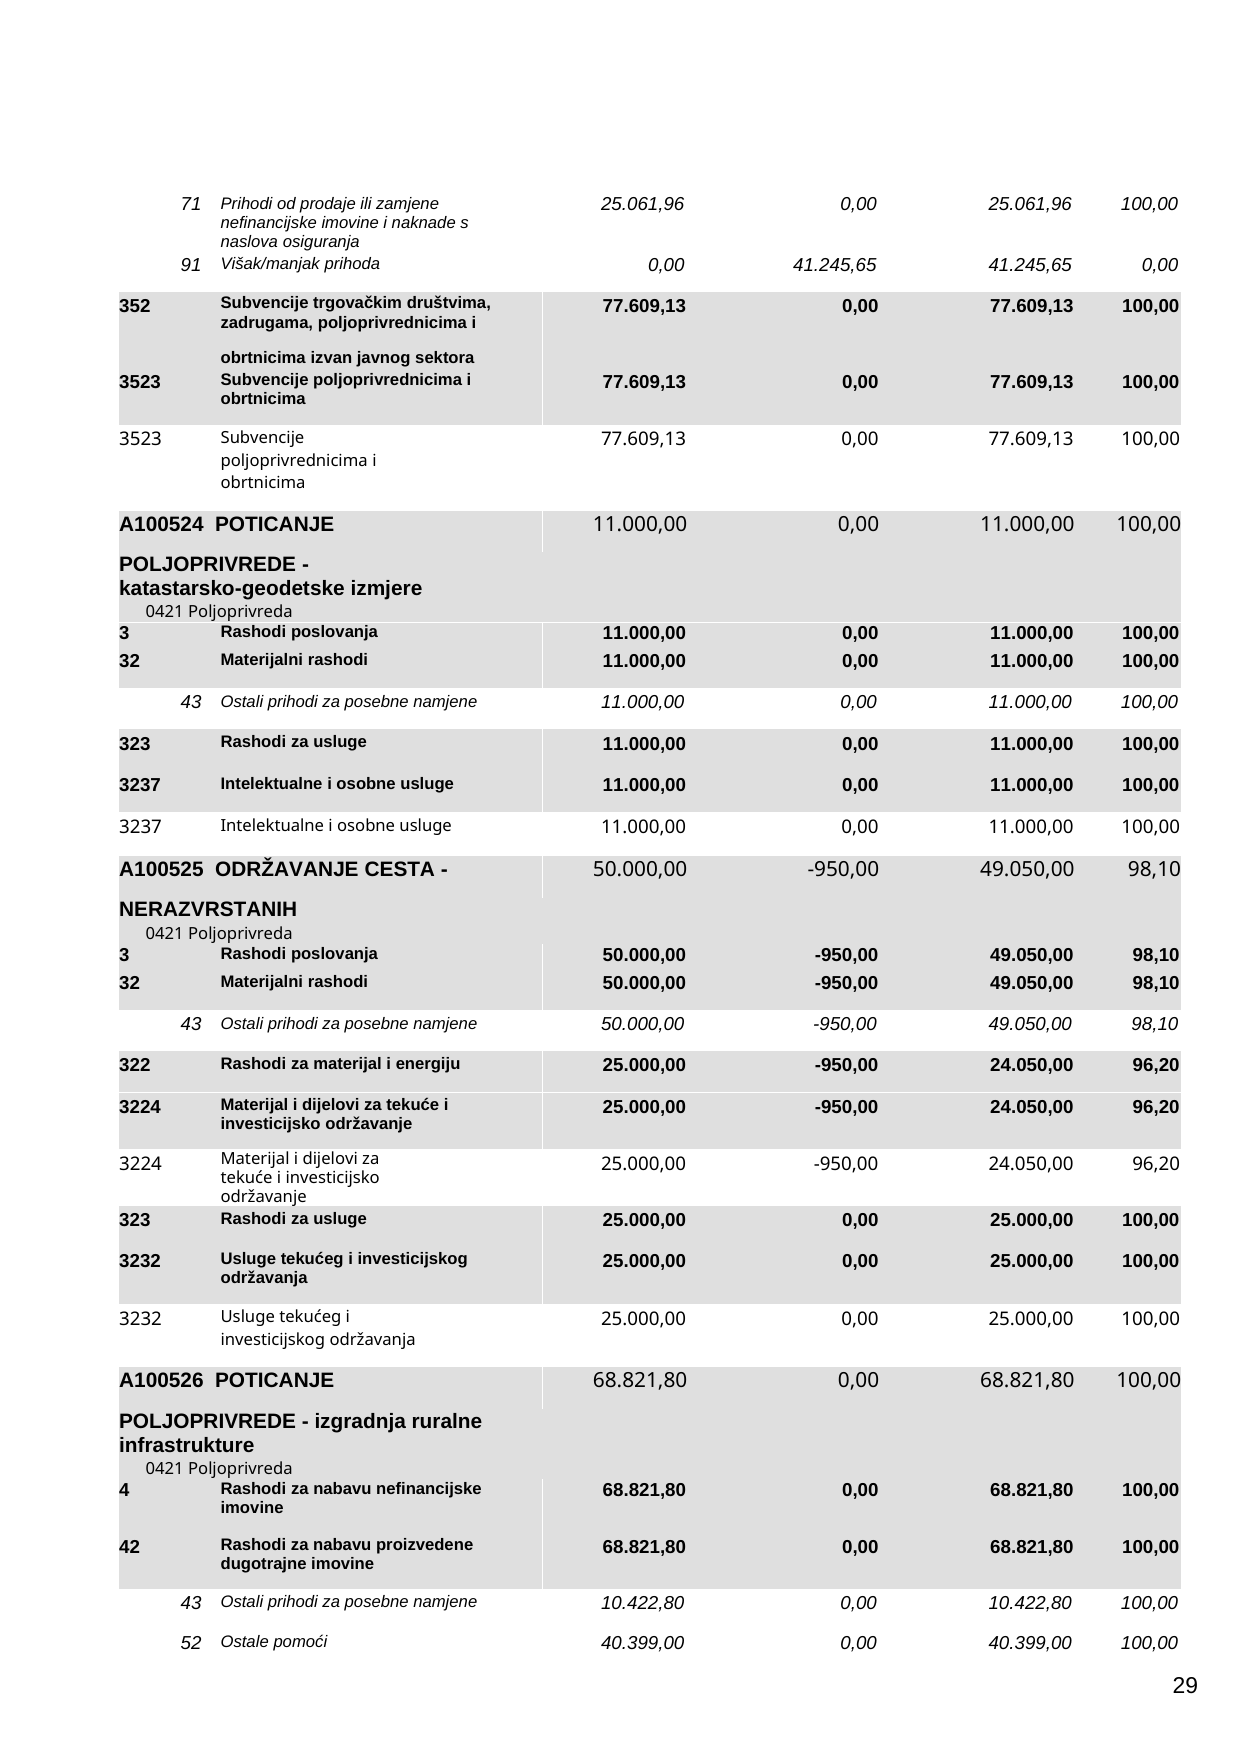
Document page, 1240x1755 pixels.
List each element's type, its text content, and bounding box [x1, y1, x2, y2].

table_header 71 [171, 194, 209, 252]
table_cell -950,00 [741, 1093, 930, 1149]
table_cell POLJOPRIVREDE - katastarsko-geodetske izmjere 0421 Poljoprivreda [119, 552, 1181, 622]
table_cell 11.000,00 [930, 729, 1096, 771]
table_cell 91 [171, 253, 209, 292]
table_cell obrtnicima izvan javnog sektora [209, 348, 542, 369]
table_cell 25.000,00 [543, 1051, 741, 1092]
table_cell 11.000,00 [930, 771, 1096, 812]
table_cell 100,00 [1096, 511, 1181, 552]
table_cell 0,00 [543, 253, 741, 292]
table_cell 0,00 [741, 623, 930, 647]
table_cell 322 [119, 1051, 171, 1092]
table_cell Rashodi za usluge [209, 729, 542, 771]
table_cell 0,00 [741, 1247, 930, 1304]
table_cell Rashodi za nabavu proizvedene dugotrajne imovine [209, 1534, 542, 1589]
table_cell [119, 1590, 171, 1630]
table_cell [119, 1630, 171, 1670]
table_cell 98,10 [1096, 856, 1181, 898]
table_cell 100,00 [1096, 1479, 1181, 1534]
table_cell 100,00 [1096, 292, 1181, 348]
table_cell [171, 1534, 209, 1589]
table_cell [171, 969, 209, 1010]
table_cell Rashodi za materijal i energiju [209, 1051, 542, 1092]
table_cell -950,00 [741, 856, 930, 898]
table_cell 323 [119, 1206, 171, 1247]
table_cell -950,00 [741, 1010, 930, 1051]
table_cell 49.050,00 [930, 969, 1096, 1010]
table_cell 11.000,00 [543, 623, 741, 647]
table_cell 32 [119, 647, 171, 688]
table_cell 25.000,00 [930, 1304, 1096, 1367]
table_cell 100,00 [1096, 771, 1181, 812]
table_cell 52 [171, 1630, 209, 1670]
table_cell Intelektualne i osobne usluge [209, 771, 542, 812]
table_cell 68.821,80 [930, 1367, 1096, 1409]
table_cell [171, 623, 209, 647]
table_cell 25.000,00 [543, 1247, 741, 1304]
table_cell 3232 [119, 1247, 171, 1304]
table_cell Ostali prihodi za posebne namjene [209, 688, 542, 729]
table_cell 0,00 [741, 1590, 930, 1630]
table_cell [171, 729, 209, 771]
table_cell 50.000,00 [543, 856, 741, 898]
table_cell -950,00 [741, 969, 930, 1010]
table_header 100,00 [1096, 194, 1181, 252]
table_cell [171, 771, 209, 812]
table_cell Materijal i dijelovi za tekuće i investicijsko održavanje [209, 1150, 542, 1206]
table_cell 11.000,00 [543, 511, 741, 552]
table_cell 100,00 [1096, 623, 1181, 647]
table_cell 50.000,00 [543, 1010, 741, 1051]
table_cell [119, 688, 171, 729]
table_cell 49.050,00 [930, 1010, 1096, 1051]
table_cell 0,00 [741, 729, 930, 771]
table_cell [171, 1093, 209, 1149]
table_cell Rashodi za usluge [209, 1206, 542, 1247]
table_cell 49.050,00 [930, 944, 1096, 969]
table_cell 323 [119, 729, 171, 771]
table_cell 11.000,00 [930, 623, 1096, 647]
table_cell 77.609,13 [930, 292, 1096, 348]
table_cell POTICANJE [209, 511, 542, 552]
table_cell [171, 425, 209, 511]
table_cell [171, 369, 209, 425]
table_cell 100,00 [1096, 369, 1181, 425]
table_cell 68.821,80 [543, 1479, 741, 1534]
table_cell [119, 348, 171, 369]
table_cell [741, 348, 930, 369]
table_cell 10.422,80 [543, 1590, 741, 1630]
table_cell 77.609,13 [930, 369, 1096, 425]
table_cell 3 [119, 944, 171, 969]
table_cell [543, 348, 741, 369]
table_cell 25.000,00 [930, 1247, 1096, 1304]
table_cell 0,00 [741, 369, 930, 425]
table_cell 77.609,13 [543, 369, 741, 425]
table_cell 3224 [119, 1093, 171, 1149]
table_cell 100,00 [1096, 425, 1181, 511]
table_cell POLJOPRIVREDE - izgradnja ruralne infrastrukture 0421 Poljoprivreda [119, 1409, 1181, 1479]
table_cell [119, 253, 171, 292]
table_cell 96,20 [1096, 1051, 1181, 1092]
table_cell 3237 [119, 771, 171, 812]
table_cell 25.000,00 [930, 1206, 1096, 1247]
table_cell 100,00 [1096, 1534, 1181, 1589]
table_cell 100,00 [1096, 688, 1181, 729]
table_cell Rashodi poslovanja [209, 623, 542, 647]
table_cell 0,00 [741, 771, 930, 812]
table_cell 11.000,00 [543, 771, 741, 812]
table_cell 11.000,00 [543, 729, 741, 771]
table_cell 43 [171, 1010, 209, 1051]
table_cell -950,00 [741, 1150, 930, 1206]
table_cell Usluge tekućeg i investicijskog održavanja [209, 1247, 542, 1304]
table_cell 50.000,00 [543, 969, 741, 1010]
table_cell 100,00 [1096, 1304, 1181, 1367]
table_cell A100525 [119, 856, 209, 898]
table_cell 0,00 [741, 1630, 930, 1670]
table_cell 41.245,65 [741, 253, 930, 292]
table_cell 32 [119, 969, 171, 1010]
table_cell 100,00 [1096, 647, 1181, 688]
table_cell NERAZVRSTANIH 0421 Poljoprivreda [119, 898, 1181, 944]
table_cell 11.000,00 [930, 812, 1096, 856]
table_cell 24.050,00 [930, 1051, 1096, 1092]
table_header 25.061,96 [543, 194, 741, 252]
table_cell 43 [171, 688, 209, 729]
table_cell [171, 1479, 209, 1534]
table_cell Rashodi za nabavu nefinancijske imovine [209, 1479, 542, 1534]
table_header [119, 194, 171, 252]
table_cell 3523 [119, 425, 171, 511]
table_cell [1096, 348, 1181, 369]
table_cell 96,20 [1096, 1150, 1181, 1206]
table_cell 96,20 [1096, 1093, 1181, 1149]
table_cell 24.050,00 [930, 1093, 1096, 1149]
table_cell [171, 1304, 209, 1367]
table_cell POTICANJE [209, 1367, 542, 1409]
table_cell 0,00 [741, 511, 930, 552]
table_cell 43 [171, 1590, 209, 1630]
table_cell A100526 [119, 1367, 209, 1409]
table_cell 0,00 [741, 688, 930, 729]
table_cell 100,00 [1096, 1206, 1181, 1247]
table_cell 77.609,13 [543, 425, 741, 511]
table_cell 68.821,80 [930, 1479, 1096, 1534]
table_cell 100,00 [1096, 1367, 1181, 1409]
table_cell Intelektualne i osobne usluge [209, 812, 542, 856]
table_cell 0,00 [741, 812, 930, 856]
table_cell Subvencije poljoprivrednicima i obrtnicima [209, 369, 542, 425]
table_cell 100,00 [1096, 1630, 1181, 1670]
table_cell 49.050,00 [930, 856, 1096, 898]
table_cell [930, 348, 1096, 369]
table_cell 24.050,00 [930, 1150, 1096, 1206]
table_cell 25.000,00 [543, 1150, 741, 1206]
table_cell 11.000,00 [543, 647, 741, 688]
table_cell 0,00 [741, 1367, 930, 1409]
table_cell ODRŽAVANJE CESTA - [209, 856, 542, 898]
table_cell 11.000,00 [930, 647, 1096, 688]
table_cell 3523 [119, 369, 171, 425]
table_cell 40.399,00 [543, 1630, 741, 1670]
table_cell A100524 [119, 511, 209, 552]
table_cell [171, 1247, 209, 1304]
table_cell 41.245,65 [930, 253, 1096, 292]
table_header Prihodi od prodaje ili zamjene nefinancijske imovine i naknade s naslova osiguranja [209, 194, 542, 252]
table_cell 11.000,00 [930, 688, 1096, 729]
table_cell Rashodi poslovanja [209, 944, 542, 969]
table_cell Ostali prihodi za posebne namjene [209, 1590, 542, 1630]
table_header 0,00 [741, 194, 930, 252]
table_cell [171, 647, 209, 688]
table_cell 25.000,00 [543, 1093, 741, 1149]
table_cell 3 [119, 623, 171, 647]
table_cell 0,00 [741, 425, 930, 511]
table_cell 98,10 [1096, 969, 1181, 1010]
table_cell [171, 944, 209, 969]
table_cell Subvencije trgovačkim društvima, zadrugama, poljoprivrednicima i [209, 292, 542, 348]
table_cell 68.821,80 [930, 1534, 1096, 1589]
table_cell 352 [119, 292, 171, 348]
table_cell [171, 292, 209, 348]
table_cell Višak/manjak prihoda [209, 253, 542, 292]
table_cell 25.000,00 [543, 1304, 741, 1367]
table_cell Ostali prihodi za posebne namjene [209, 1010, 542, 1051]
table_cell 10.422,80 [930, 1590, 1096, 1630]
table_cell 0,00 [741, 1534, 930, 1589]
table_cell 3224 [119, 1150, 171, 1206]
table_cell 100,00 [1096, 1247, 1181, 1304]
table_cell 40.399,00 [930, 1630, 1096, 1670]
table_cell 11.000,00 [543, 688, 741, 729]
table_cell 0,00 [741, 647, 930, 688]
table_cell 0,00 [741, 1304, 930, 1367]
table_cell [171, 1206, 209, 1247]
table_cell [171, 348, 209, 369]
table_cell Materijalni rashodi [209, 969, 542, 1010]
table_header 25.061,96 [930, 194, 1096, 252]
table_cell [171, 1150, 209, 1206]
table_cell Usluge tekućeg i investicijskog održavanja [209, 1304, 542, 1367]
table_cell 100,00 [1096, 729, 1181, 771]
table_cell 0,00 [741, 1206, 930, 1247]
table_cell Subvencije poljoprivrednicima i obrtnicima [209, 425, 542, 511]
table_cell [171, 1051, 209, 1092]
table_cell 25.000,00 [543, 1206, 741, 1247]
table_cell 68.821,80 [543, 1534, 741, 1589]
table_cell 11.000,00 [930, 511, 1096, 552]
table_cell 0,00 [1096, 253, 1181, 292]
table_cell 4 [119, 1479, 171, 1534]
table_cell -950,00 [741, 944, 930, 969]
table_cell Materijalni rashodi [209, 647, 542, 688]
table_cell Materijal i dijelovi za tekuće i investicijsko održavanje [209, 1093, 542, 1149]
table_cell 3237 [119, 812, 171, 856]
table_cell 100,00 [1096, 1590, 1181, 1630]
table_cell 3232 [119, 1304, 171, 1367]
table_cell [171, 812, 209, 856]
table_cell 100,00 [1096, 812, 1181, 856]
table_cell 11.000,00 [543, 812, 741, 856]
table_cell 77.609,13 [543, 292, 741, 348]
table_cell 50.000,00 [543, 944, 741, 969]
table_cell 42 [119, 1534, 171, 1589]
table_cell 68.821,80 [543, 1367, 741, 1409]
table_cell 77.609,13 [930, 425, 1096, 511]
table_cell 98,10 [1096, 944, 1181, 969]
table_cell 0,00 [741, 1479, 930, 1534]
table_cell [119, 1010, 171, 1051]
table_cell 98,10 [1096, 1010, 1181, 1051]
table_cell Ostale pomoći [209, 1630, 542, 1670]
table_cell -950,00 [741, 1051, 930, 1092]
table_cell 0,00 [741, 292, 930, 348]
